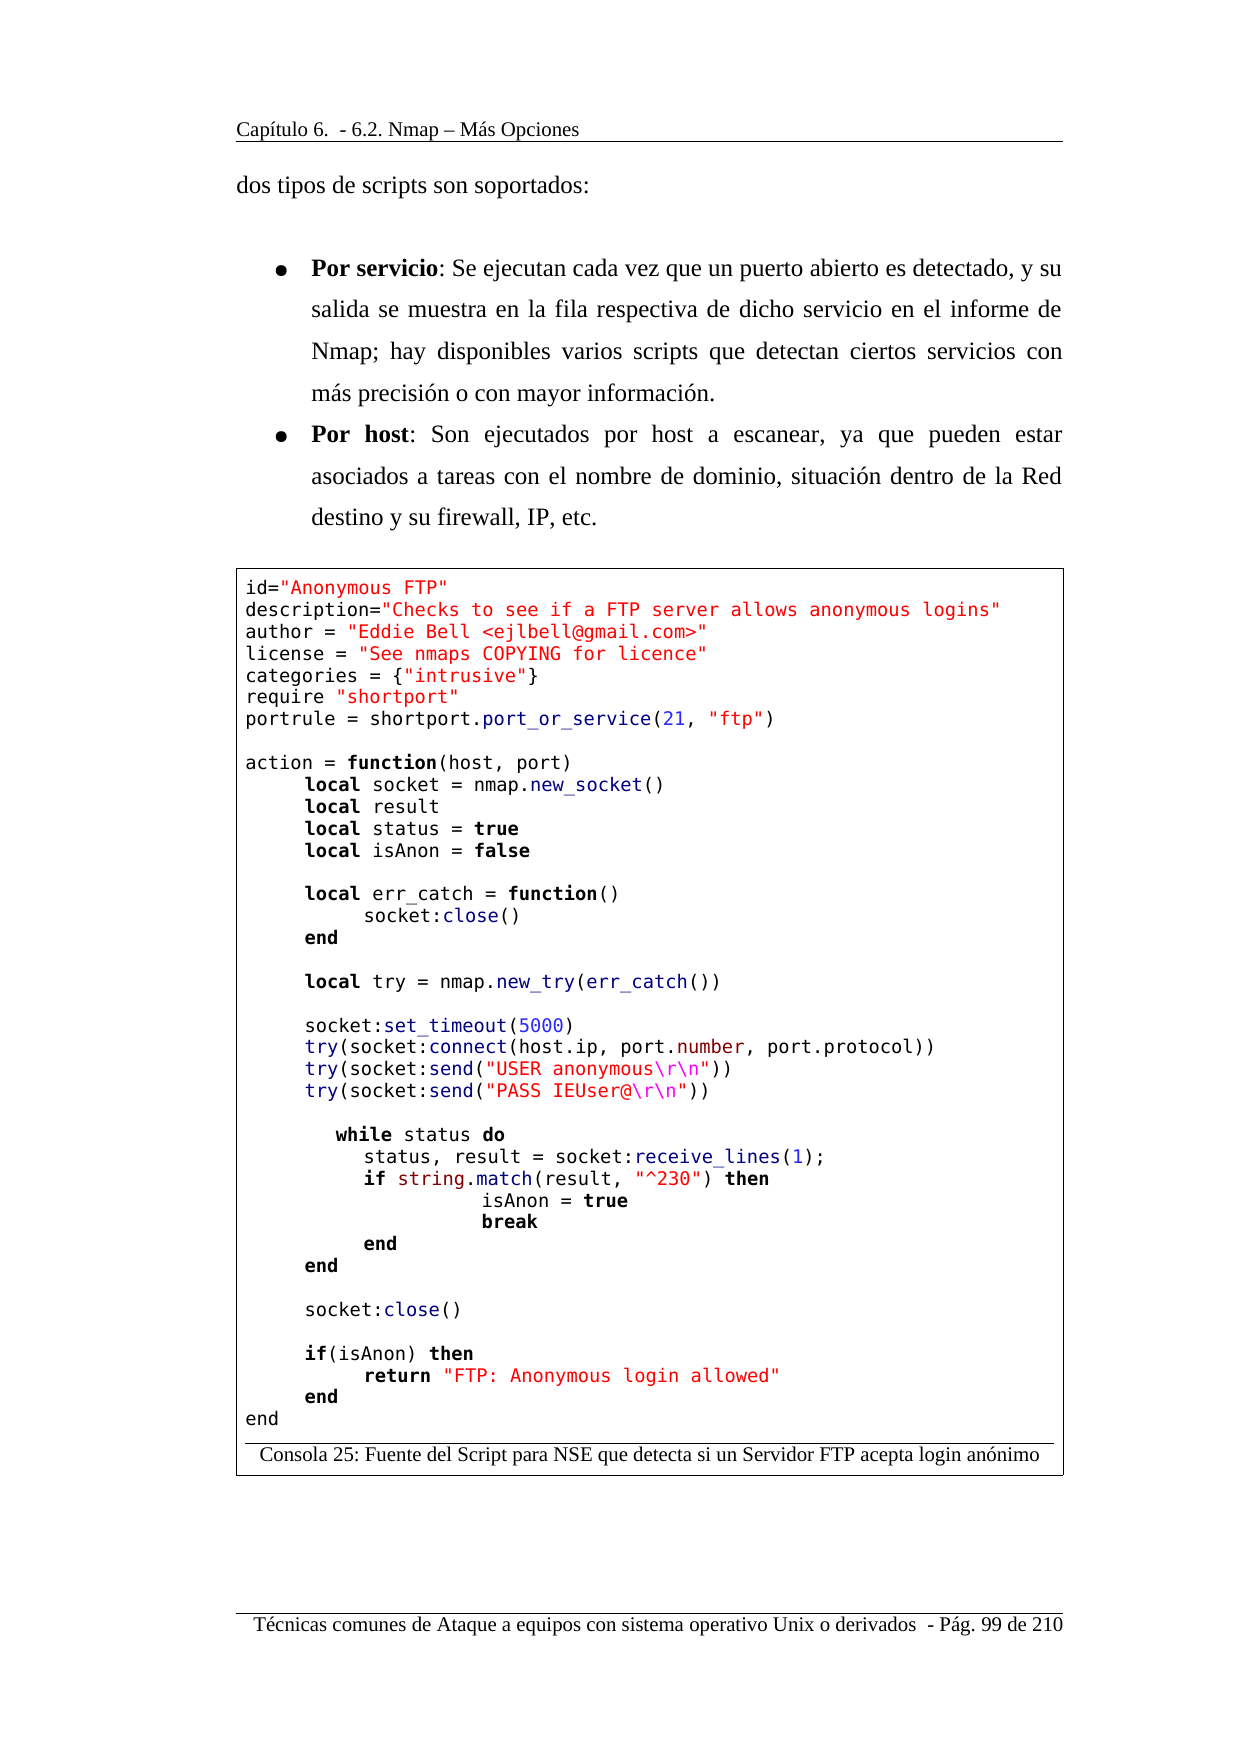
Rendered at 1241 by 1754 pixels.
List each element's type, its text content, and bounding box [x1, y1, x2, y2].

text end [245, 1233, 1054, 1255]
text portrule = shortport.port_or_service(21, "ftp") [245, 708, 1054, 730]
text if(isAnon) then [245, 1343, 1054, 1365]
text status, result = socket:receive_lines(1); [245, 1146, 1054, 1168]
text Consola 25: Fuente del Script para NSE que detecta si un Servidor FTP acepta login anónimo [245, 1444, 1054, 1466]
text local status = true [245, 818, 1054, 840]
text while status do [245, 1124, 1054, 1146]
text local try = nmap.new_try(err_catch()) [245, 971, 1054, 993]
text local isAnon = false [245, 840, 1054, 862]
list Por host: Son ejecutados por host a escanear, ya que pueden estar asociados a tareas con el nombre de dominio, situación dentro de la Red destino y su firewall, IP, etc. [274, 420, 1063, 531]
text require "shortport" [245, 687, 1054, 708]
text return "FTP: Anonymous login allowed" [245, 1365, 1054, 1387]
text socket:set_timeout(5000) [245, 1015, 1054, 1037]
text end [245, 1387, 1054, 1408]
text description="Checks to see if a FTP server allows anonymous logins" [245, 599, 1054, 621]
text end [245, 1408, 1054, 1430]
text isAnon = true [245, 1190, 1054, 1212]
text try(socket:connect(host.ip, port.number, port.protocol)) [245, 1037, 1054, 1058]
text if string.match(result, "^230") then [245, 1168, 1054, 1190]
text categories = {"intrusive"} [245, 665, 1054, 687]
text local result [245, 796, 1054, 818]
text local err_catch = function() [245, 883, 1054, 905]
text local socket = nmap.new_socket() [245, 774, 1054, 796]
text socket:close() [245, 1299, 1054, 1321]
text break [245, 1212, 1054, 1233]
text end [245, 1255, 1054, 1277]
text end [245, 927, 1054, 949]
list Por servicio: Se ejecutan cada vez que un puerto abierto es detectado, y su salida se muestra en la fila respectiva de dicho servicio en el informe de Nmap; hay disponibles varios scripts que detectan ciertos servicios con más precisión o con mayor información. [274, 254, 1063, 406]
text socket:close() [245, 905, 1054, 927]
text id="Anonymous FTP" [245, 577, 1054, 599]
text action = function(host, port) [245, 752, 1054, 774]
text try(socket:send("PASS IEUser@\r\n")) [245, 1080, 1054, 1102]
text license = "See nmaps COPYING for licence" [245, 643, 1054, 665]
text author = "Eddie Bell <ejlbell@gmail.com>" [245, 621, 1054, 643]
text try(socket:send("USER anonymous\r\n")) [245, 1058, 1054, 1080]
text dos tipos de scripts son soportados: [236, 171, 1063, 199]
